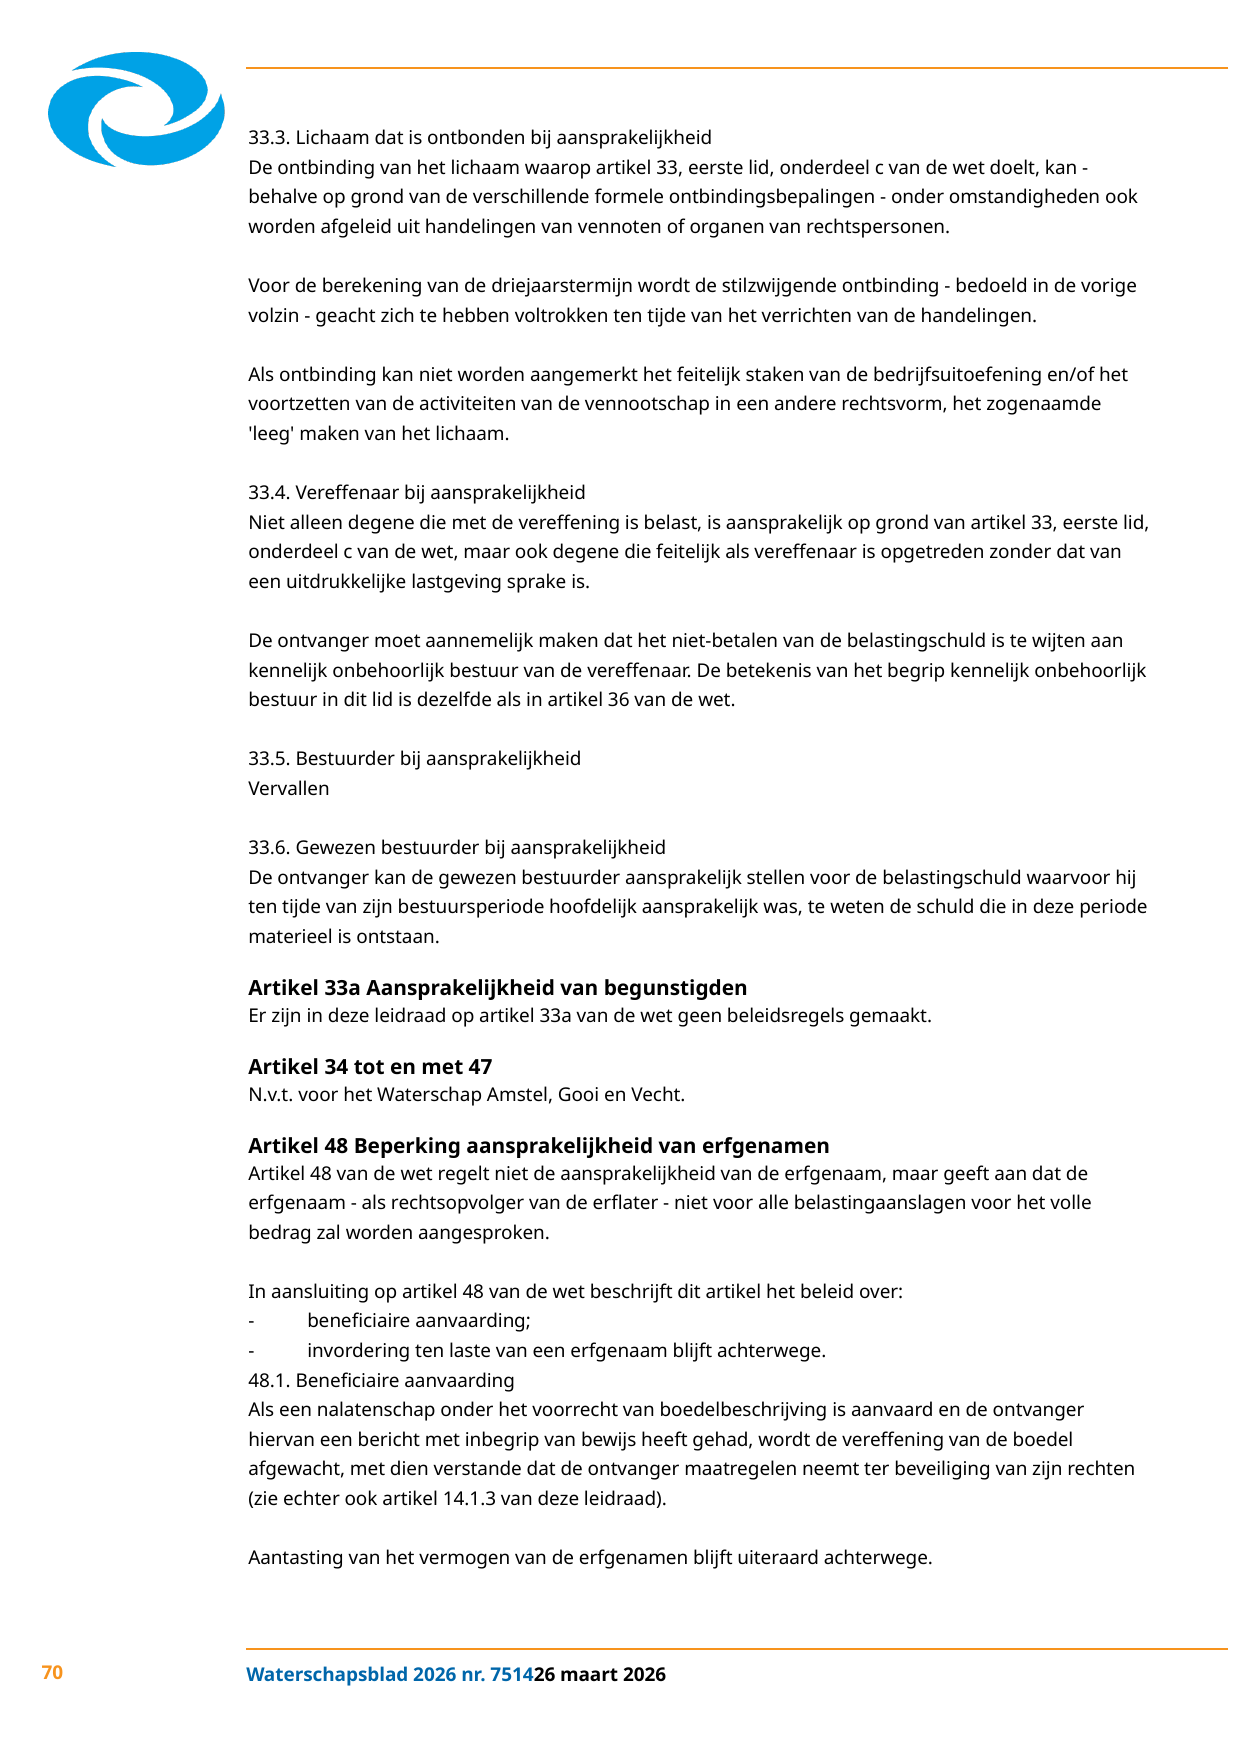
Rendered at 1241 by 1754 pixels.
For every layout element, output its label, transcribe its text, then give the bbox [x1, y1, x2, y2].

text Artikel 48 Beperking aansprakelijkheid van erfgenamen [248, 1131, 1152, 1160]
text Er zijn in deze leidraad op artikel 33a van de wet geen beleidsregels gemaakt. [248, 1002, 1152, 1028]
text Vervallen [248, 775, 1152, 801]
text Artikel 33a Aansprakelijkheid van begunstigden [248, 973, 1152, 1002]
text 33.3. Lichaam dat is ontbonden bij aansprakelijkheid [248, 124, 1152, 150]
text De ontbinding van het lichaam waarop artikel 33, eerste lid, onderdeel c van de wet doelt, kan - behalve op grond van de verschillende formele ontbindingsbepalingen - onder omstandigheden ook worden afgeleid uit handelingen van vennoten of organen van rechtspersonen. [248, 154, 1152, 239]
text De ontvanger kan de gewezen bestuurder aansprakelijk stellen voor de belastingschuld waarvoor hij ten tijde van zijn bestuursperiode hoofdelijk aansprakelijk was, te weten de schuld die in deze periode materieel is ontstaan. [248, 864, 1152, 949]
text Als een nalatenschap onder het voorrecht van boedelbeschrijving is aanvaard en de ontvanger hiervan een bericht met inbegrip van bewijs heeft gehad, wordt de vereffening van de boedel afgewacht, met dien verstande dat de ontvanger maatregelen neemt ter beveiliging van zijn rechten (zie echter ook artikel 14.1.3 van deze leidraad). [248, 1396, 1152, 1511]
text 33.4. Vereffenaar bij aansprakelijkheid [248, 479, 1152, 505]
text De ontvanger moet aannemelijk maken dat het niet-betalen van de belastingschuld is te wijten aan kennelijk onbehoorlijk bestuur van de vereffenaar. De betekenis van het begrip kennelijk onbehoorlijk bestuur in dit lid is dezelfde als in artikel 36 van de wet. [248, 627, 1152, 712]
list invordering ten laste van een erfgenaam blijft achterwege. [248, 1337, 1152, 1363]
text Als ontbinding kan niet worden aangemerkt het feitelijk staken van de bedrijfsuitoefening en/of het voortzetten van de activiteiten van de vennootschap in een andere rechtsvorm, het zogenaamde 'leeg' maken van het lichaam. [248, 361, 1152, 446]
text Voor de berekening van de driejaarstermijn wordt de stilzwijgende ontbinding - bedoeld in de vorige volzin - geacht zich te hebben voltrokken ten tijde van het verrichten van de handelingen. [248, 272, 1152, 328]
picture [41, 47, 231, 172]
text N.v.t. voor het Waterschap Amstel, Gooi en Vecht. [248, 1081, 1152, 1107]
text Artikel 34 tot en met 47 [248, 1052, 1152, 1081]
text 48.1. Beneficiaire aanvaarding [248, 1367, 1152, 1392]
text In aansluiting op artikel 48 van de wet beschrijft dit artikel het beleid over: [248, 1278, 1152, 1304]
text 33.5. Bestuurder bij aansprakelijkheid [248, 746, 1152, 771]
text Artikel 48 van de wet regelt niet de aansprakelijkheid van de erfgenaam, maar geeft aan dat de erfgenaam - als rechtsopvolger van de erflater - niet voor alle belastingaanslagen voor het volle bedrag zal worden aangesproken. [248, 1160, 1152, 1244]
list beneficiaire aanvaarding; [248, 1308, 1152, 1333]
text Aantasting van het vermogen van de erfgenamen blijft uiteraard achterwege. [248, 1544, 1152, 1570]
text Niet alleen degene die met de vereffening is belast, is aansprakelijk op grond van artikel 33, eerste lid, onderdeel c van de wet, maar ook degene die feitelijk als vereffenaar is opgetreden zonder dat van een uitdrukkelijke lastgeving sprake is. [248, 509, 1152, 594]
text 33.6. Gewezen bestuurder bij aansprakelijkheid [248, 834, 1152, 860]
